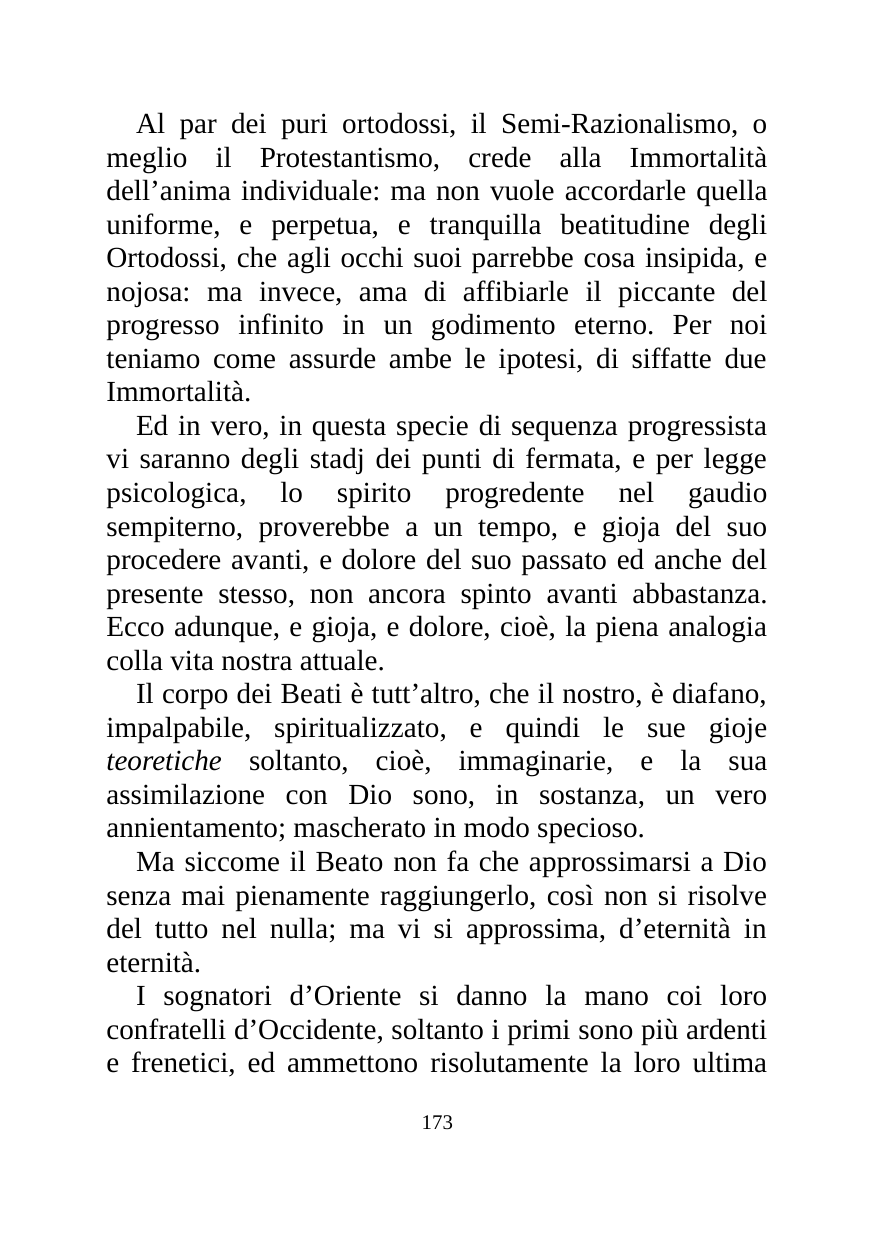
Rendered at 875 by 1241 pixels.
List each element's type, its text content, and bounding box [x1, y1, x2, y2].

text Al par dei puri ortodossi, il Semi-Razionalismo, o meglio il Protestantismo, crede alla Immortalità dell’anima individuale: ma non vuole accordarle quella uniforme, e perpetua, e tranquilla beatitudine degli Ortodossi, che agli occhi suoi parrebbe cosa insipida, e nojosa: ma invece, ama di affibiarle il piccante del progresso infinito in un godimento eterno. Per noi teniamo come assurde ambe le ipotesi, di siffatte due Immortalità. [106, 106, 768, 408]
text Ma siccome il Beato non fa che approssimarsi a Dio senza mai pienamente raggiungerlo, così non si risolve del tutto nel nulla; ma vi si approssima, d’eternità in eternità. [106, 844, 768, 978]
text I sognatori d’Oriente si danno la mano coi loro confratelli d’Occidente, soltanto i primi sono più ardenti e frenetici, ed ammettono risolutamente la loro ultima [106, 978, 768, 1079]
text Il corpo dei Beati è tutt’altro, che il nostro, è diafano, impalpabile, spiritualizzato, e quindi le sue gioje teoretiche soltanto, cioè, immaginarie, e la sua assimilazione con Dio sono, in sostanza, un vero annientamento; mascherato in modo specioso. [106, 676, 768, 844]
text Ed in vero, in questa specie di sequenza progressista vi saranno degli stadj dei punti di fermata, e per legge psicologica, lo spirito progredente nel gaudio sempiterno, proverebbe a un tempo, e gioja del suo procedere avanti, e dolore del suo passato ed anche del presente stesso, non ancora spinto avanti abbastanza. Ecco adunque, e gioja, e dolore, cioè, la piena analogia colla vita nostra attuale. [106, 408, 768, 676]
